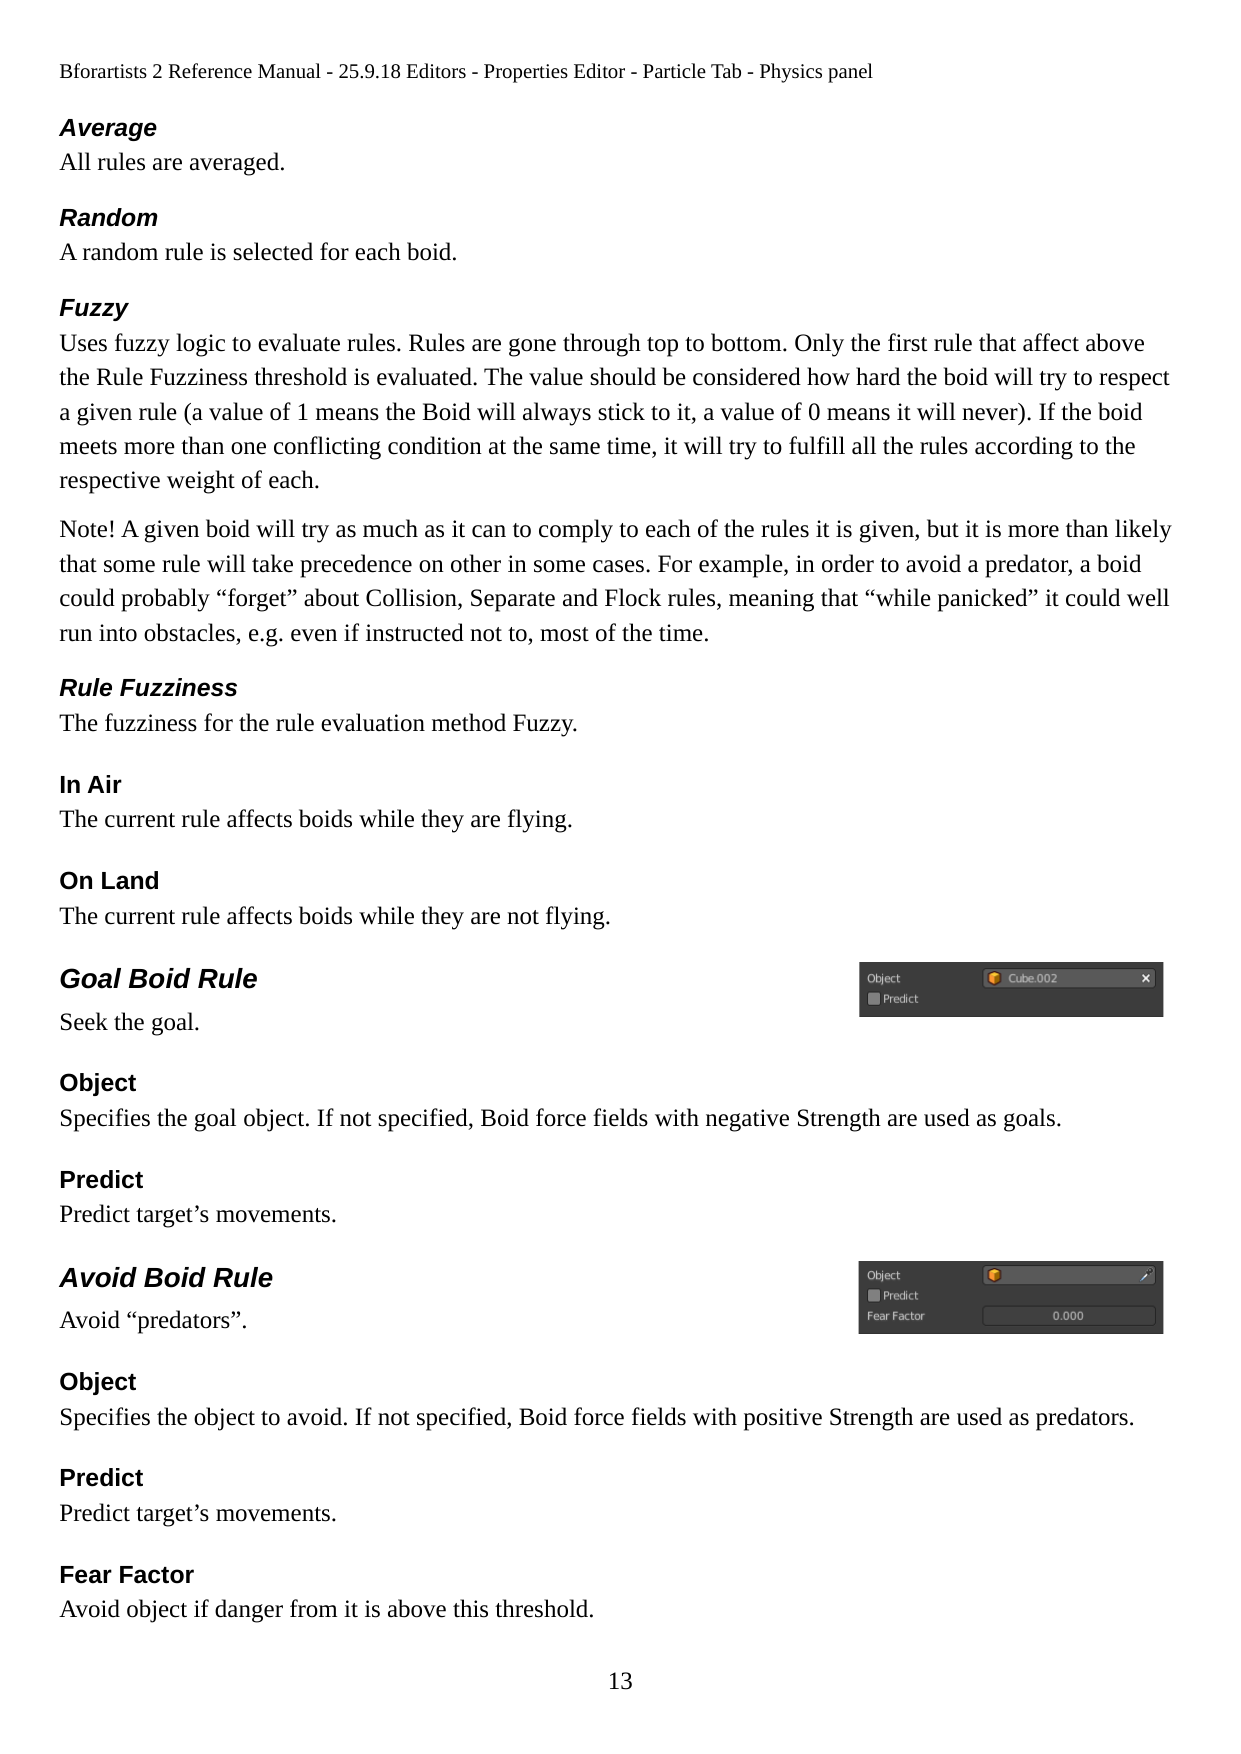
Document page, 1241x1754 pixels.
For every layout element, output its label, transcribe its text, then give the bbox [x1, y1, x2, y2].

text The current rule affects boids while they are flying. [59, 804, 1181, 833]
subtitle Goal Boid Rule [59, 962, 859, 994]
subtitle Fear Factor [59, 1560, 1181, 1588]
text Avoid object if danger from it is above this threshold. [59, 1594, 1181, 1623]
text The fuzziness for the rule evaluation method Fuzzy. [59, 708, 1181, 737]
text [1164, 1305, 1181, 1334]
picture [858, 1261, 1164, 1334]
subtitle Rule Fuzziness [59, 673, 1181, 702]
subtitle Average [59, 113, 1181, 141]
picture [859, 962, 1164, 1017]
text A random rule is selected for each boid. [59, 237, 1181, 266]
text Predict target’s movements. [59, 1199, 1181, 1228]
text All rules are averaged. [59, 147, 1181, 176]
subtitle Predict [59, 1463, 1181, 1492]
subtitle Random [59, 203, 1181, 231]
subtitle In Air [59, 770, 1181, 798]
text Predict target’s movements. [59, 1498, 1181, 1527]
subtitle Fuzzy [59, 293, 1181, 321]
text The current rule affects boids while they are not flying. [59, 901, 1181, 929]
subtitle Object [59, 1068, 1181, 1097]
text Avoid “predators”. [59, 1305, 858, 1334]
text Uses fuzzy logic to evaluate rules. Rules are gone through top to bottom. Only the first rule that affect above the Rule Fuzziness threshold is evaluated. The value should be considered how hard the boid will try to respect a given rule (a value of 1 means the Boid will always stick to it, a value of 0 means it will never). If the boid meets more than one conflicting condition at the same time, it will try to fulfill all the rules according to the respective weight of each. [59, 328, 1181, 494]
text Specifies the goal object. If not specified, Boid force fields with negative Strength are used as goals. [59, 1103, 1181, 1132]
subtitle [1164, 962, 1181, 994]
subtitle Avoid Boid Rule [59, 1261, 858, 1293]
subtitle Object [59, 1367, 1181, 1396]
text Note! A given boid will try as much as it can to comply to each of the rules it is given, but it is more than likely that some rule will take precedence on other in some cases. For example, in order to avoid a predator, a boid could probably “forget” about Collision, Separate and Flock rules, meaning that “while panicked” it could well run into obstacles, e.g. even if instructed not to, most of the time. [59, 514, 1181, 647]
subtitle [1164, 1261, 1181, 1293]
text Specifies the object to avoid. If not specified, Boid force fields with positive Strength are used as predators. [59, 1402, 1181, 1431]
text Seek the goal. [59, 1007, 1181, 1036]
subtitle On Land [59, 866, 1181, 894]
subtitle Predict [59, 1165, 1181, 1193]
